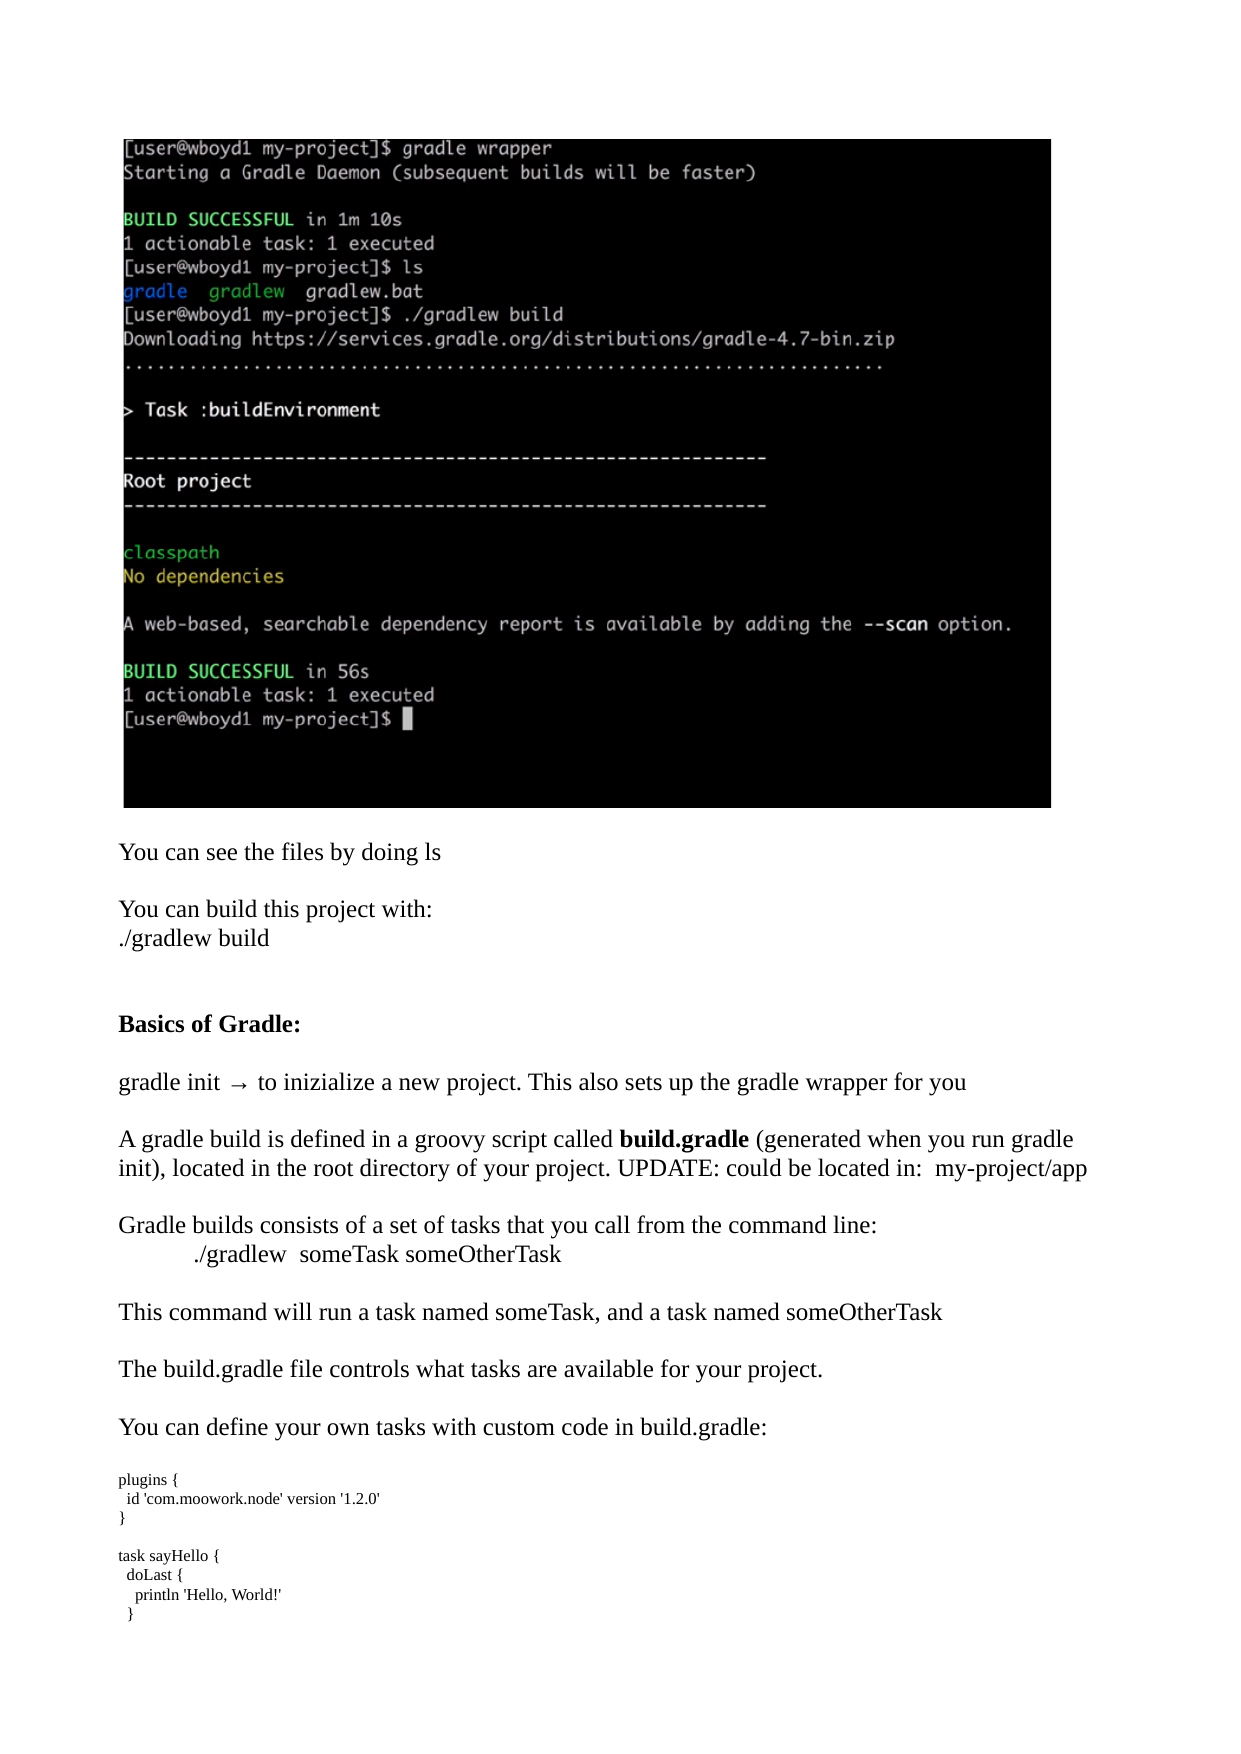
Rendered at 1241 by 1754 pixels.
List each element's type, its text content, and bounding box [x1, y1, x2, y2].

text task sayHello { [118, 1546, 1122, 1565]
picture [123, 139, 1052, 808]
text This command will run a task named someTask, and a task named someOtherTask [118, 1297, 1122, 1326]
text Gradle builds consists of a set of tasks that you call from the command line: [118, 1211, 1122, 1239]
text ./gradlew someTask someOtherTask [118, 1239, 1122, 1268]
text You can define your own tasks with custom code in build.gradle: [118, 1412, 1122, 1441]
text plugins { [118, 1469, 1122, 1488]
text id 'com.moowork.node' version '1.2.0' [118, 1488, 1122, 1508]
text gradle init → to inizialize a new project. This also sets up the gradle wrapper for you [118, 1067, 1122, 1096]
text Basics of Gradle: [118, 1009, 1122, 1038]
text ./gradlew build [118, 923, 1122, 952]
text } [118, 1603, 1122, 1623]
text doLast { [118, 1565, 1122, 1584]
text A gradle build is defined in a groovy script called build.gradle (generated when you run gradle init), located in the root directory of your project. UPDATE: could be located in: my-project/app [118, 1124, 1122, 1182]
text You can build this project with: [118, 894, 1122, 923]
text } [118, 1508, 1122, 1527]
text You can see the files by doing ls [118, 837, 1122, 866]
text println 'Hello, World!' [118, 1584, 1122, 1603]
text The build.gradle file controls what tasks are available for your project. [118, 1354, 1122, 1383]
